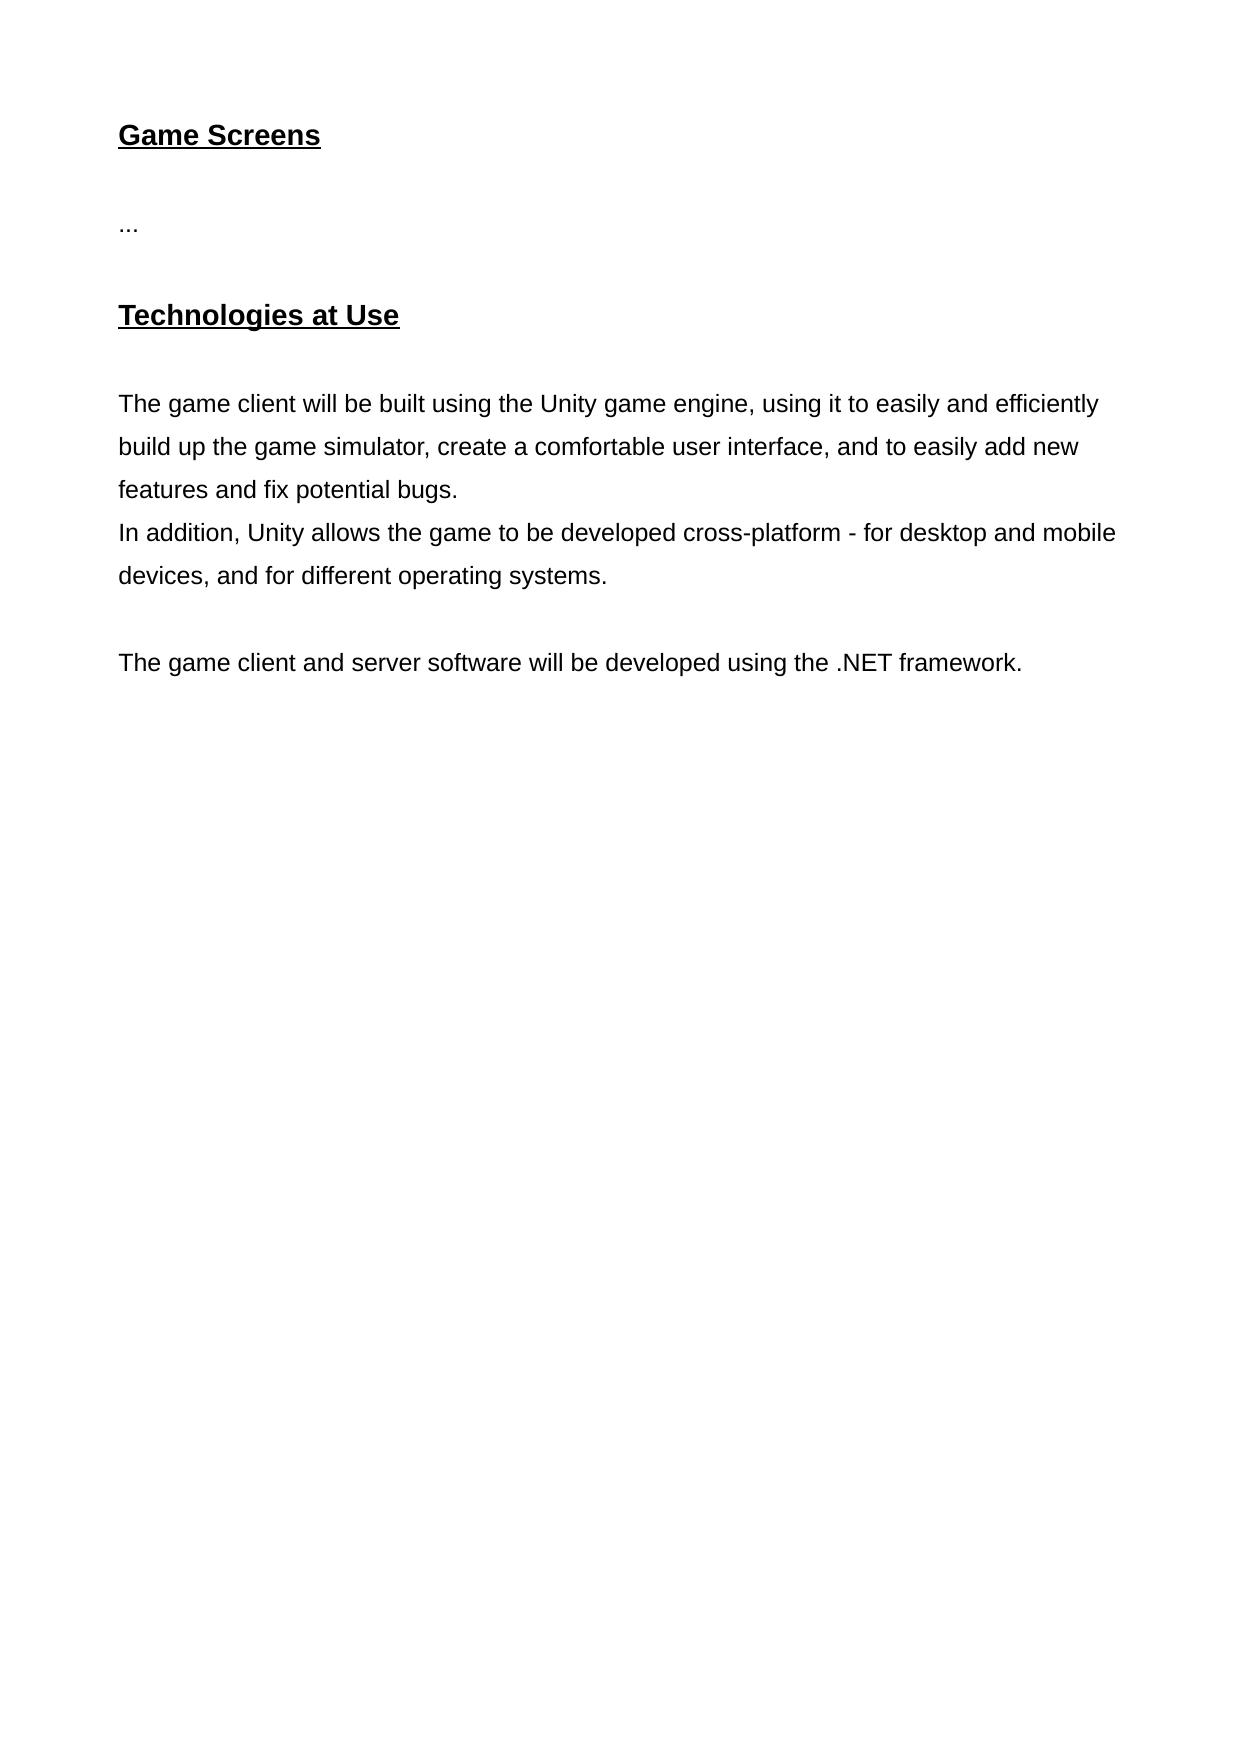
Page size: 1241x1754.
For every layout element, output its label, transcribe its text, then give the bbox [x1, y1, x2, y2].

text Game Screens ... Technologies at Use The game client will be built using the Unity game engine, using it to easily and efficiently build up the game simulator, create a comfortable user interface, and to easily add new features and fix potential bugs. In addition, Unity allows the game to be developed cross-platform - for desktop and mobile devices, and for different operating systems. The game client and server software will be developed using the .NET framework. [118, 118, 1122, 676]
